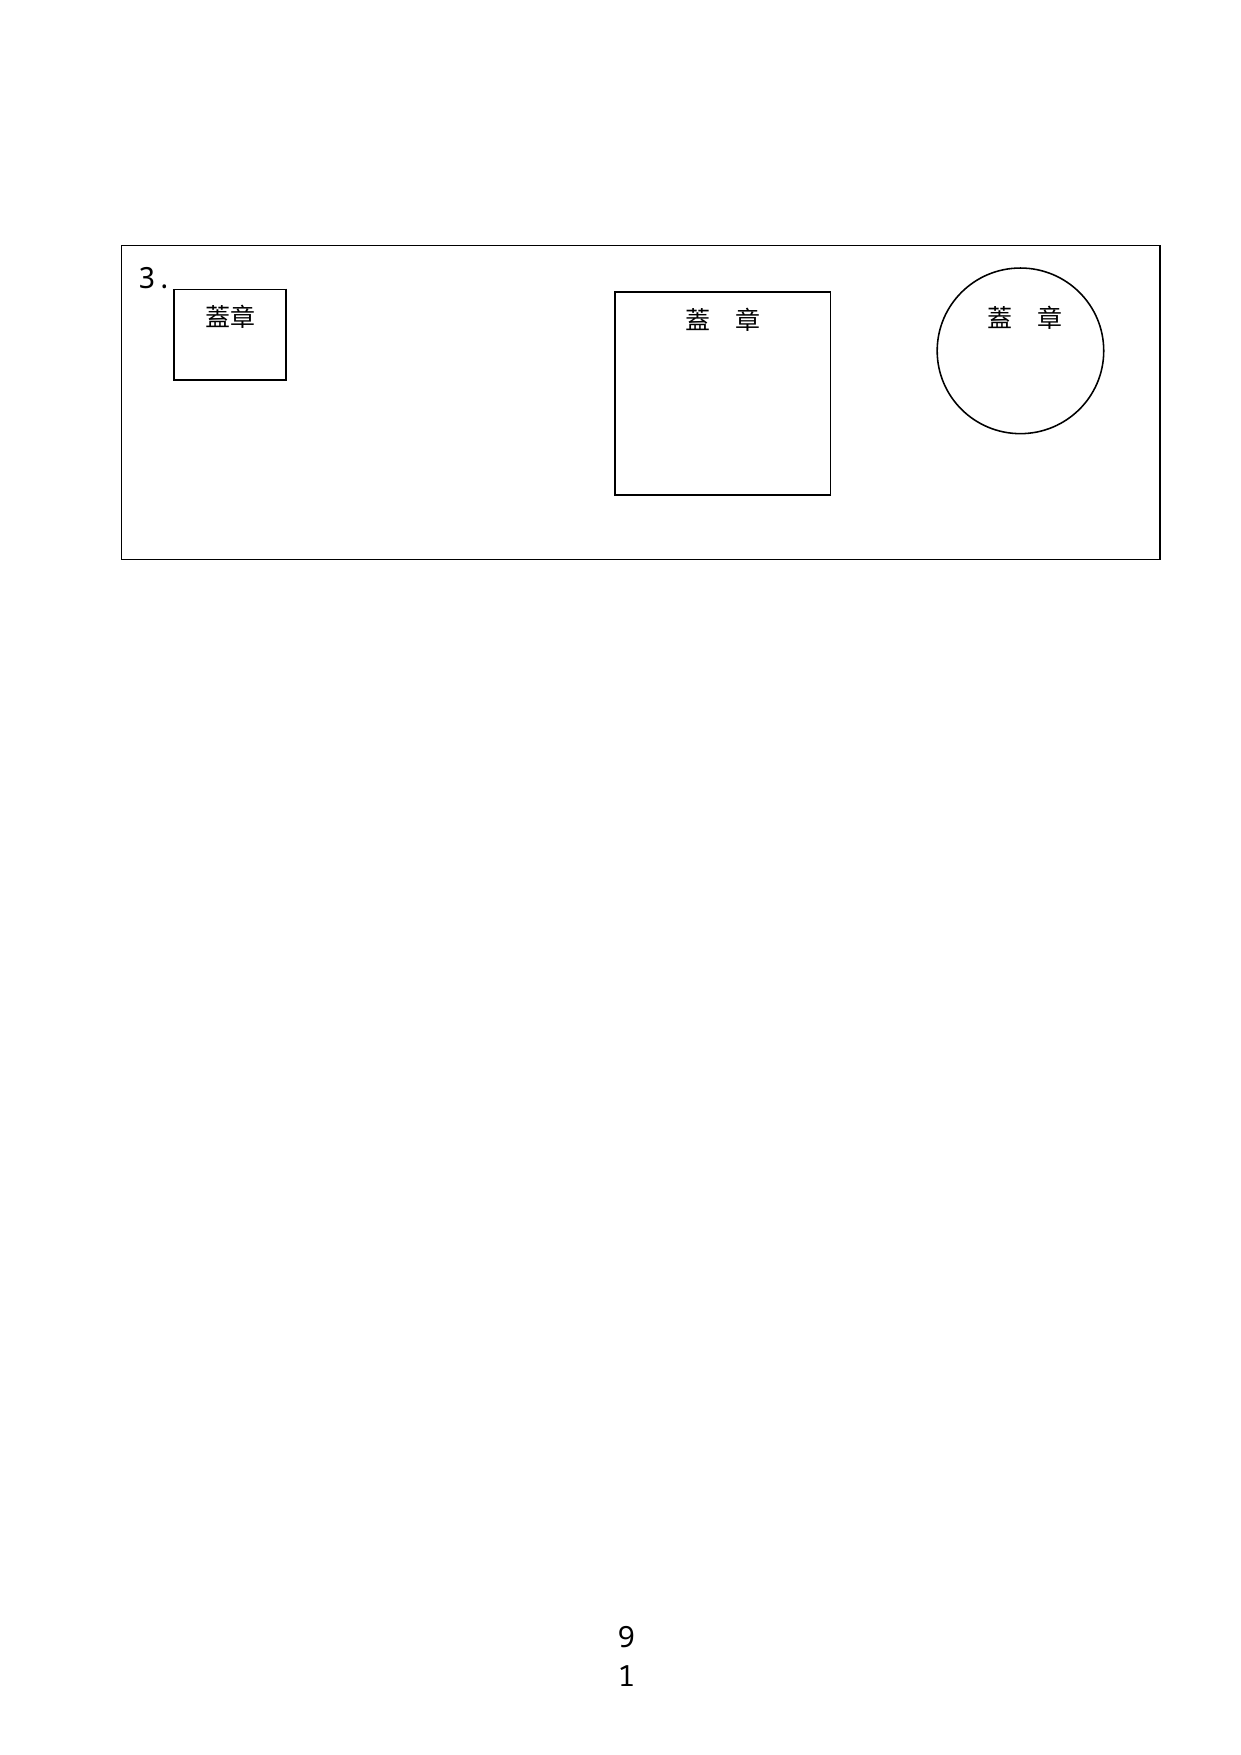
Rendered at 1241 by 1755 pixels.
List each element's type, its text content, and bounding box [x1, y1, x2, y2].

table_cell ５. [900, 246, 1159, 559]
table_cell ４. [602, 246, 899, 559]
table_cell 1. 2. 3. [122, 246, 602, 559]
